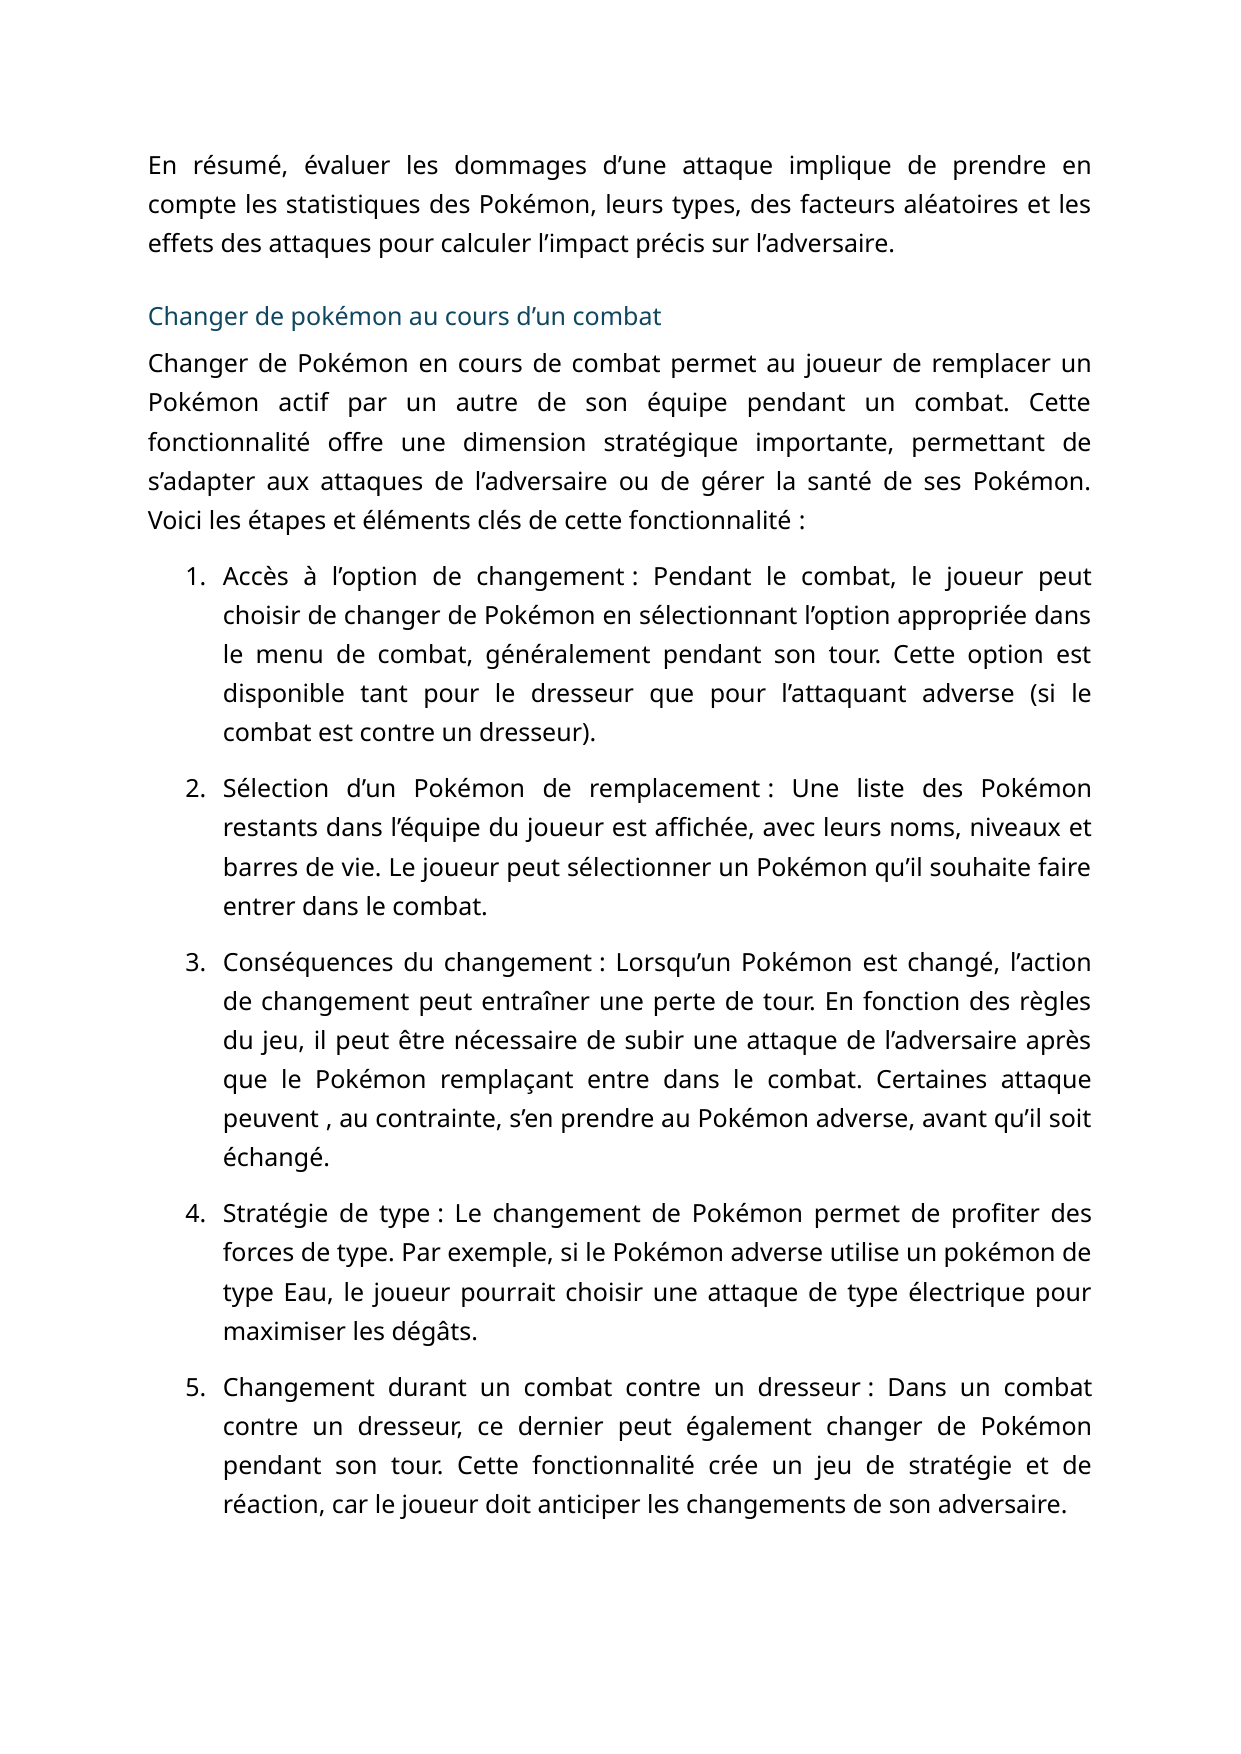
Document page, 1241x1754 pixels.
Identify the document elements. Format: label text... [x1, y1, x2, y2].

list Sélection d’un Pokémon de remplacement : Une liste des Pokémon restants dans l’équipe du joueur est affichée, avec leurs noms, niveaux et barres de vie. Le joueur peut sélectionner un Pokémon qu’il souhaite faire entrer dans le combat. [185, 771, 1093, 922]
list Accès à l’option de changement : Pendant le combat, le joueur peut choisir de changer de Pokémon en sélectionnant l’option appropriée dans le menu de combat, généralement pendant son tour. Cette option est disponible tant pour le dresseur que pour l’attaquant adverse (si le combat est contre un dresseur). [185, 558, 1093, 749]
text En résumé, évaluer les dommages d’une attaque implique de prendre en compte les statistiques des Pokémon, leurs types, des facteurs aléatoires et les effets des attaques pour calculer l’impact précis sur l’adversaire. [148, 148, 1093, 260]
list Changement durant un combat contre un dresseur : Dans un combat contre un dresseur, ce dernier peut également changer de Pokémon pendant son tour. Cette fonctionnalité crée un jeu de stratégie et de réaction, car le joueur doit anticiper les changements de son adversaire. [185, 1369, 1093, 1521]
text Changer de Pokémon en cours de combat permet au joueur de remplacer un Pokémon actif par un autre de son équipe pendant un combat. Cette fonctionnalité offre une dimension stratégique importante, permettant de s’adapter aux attaques de l’adversaire ou de gérer la santé de ses Pokémon. Voici les étapes et éléments clés de cette fonctionnalité : [148, 346, 1093, 537]
list Stratégie de type : Le changement de Pokémon permet de profiter des forces de type. Par exemple, si le Pokémon adverse utilise un pokémon de type Eau, le joueur pourrait choisir une attaque de type électrique pour maximiser les dégâts. [185, 1196, 1093, 1347]
subtitle Changer de pokémon au cours d’un combat [148, 298, 1093, 332]
list Conséquences du changement : Lorsqu’un Pokémon est changé, l’action de changement peut entraîner une perte de tour. En fonction des règles du jeu, il peut être nécessaire de subir une attaque de l’adversaire après que le Pokémon remplaçant entre dans le combat. Certaines attaque peuvent , au contrainte, s’en prendre au Pokémon adverse, avant qu’il soit échangé. [185, 944, 1093, 1174]
